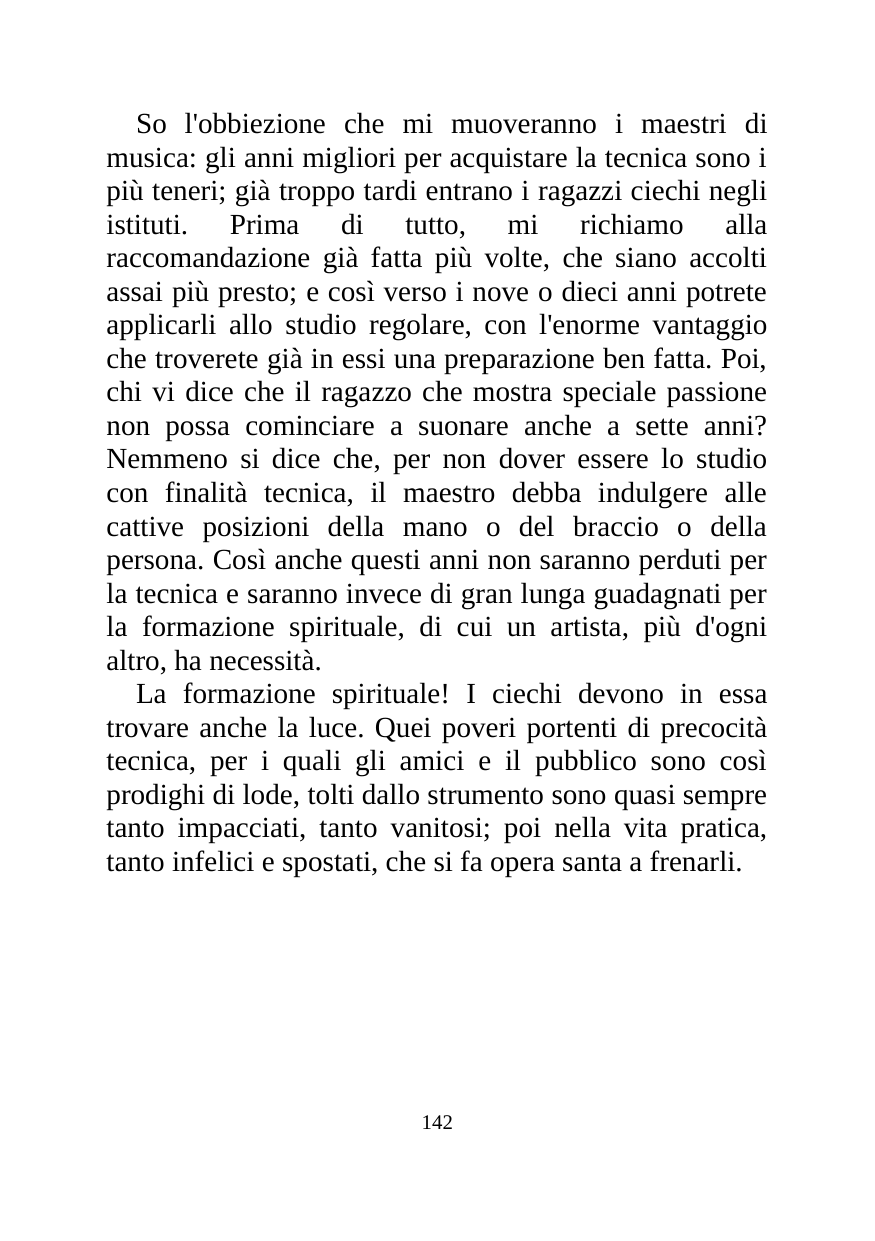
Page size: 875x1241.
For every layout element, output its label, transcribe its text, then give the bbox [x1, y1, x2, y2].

text La formazione spirituale! I ciechi devono in essa trovare anche la luce. Quei poveri portenti di precocità tecnica, per i quali gli amici e il pubblico sono così prodighi di lode, tolti dallo strumento sono quasi sempre tanto impacciati, tanto vanitosi; poi nella vita pratica, tanto infelici e spostati, che si fa opera santa a frenarli. [106, 676, 768, 878]
text So l'obbiezione che mi muoveranno i maestri di musica: gli anni migliori per acquistare la tecnica sono i più teneri; già troppo tardi entrano i ragazzi ciechi negli istituti. Prima di tutto, mi richiamo alla raccomandazione già fatta più volte, che siano accolti assai più presto; e così verso i nove o dieci anni potrete applicarli allo studio regolare, con l'enorme vantaggio che troverete già in essi una preparazione ben fatta. Poi, chi vi dice che il ragazzo che mostra speciale passione non possa cominciare a suonare anche a sette anni? Nemmeno si dice che, per non dover essere lo studio con finalità tecnica, il maestro debba indulgere alle cattive posizioni della mano o del braccio o della persona. Così anche questi anni non saranno perduti per la tecnica e saranno invece di gran lunga guadagnati per la formazione spirituale, di cui un artista, più d'ogni altro, ha necessità. [106, 106, 768, 676]
